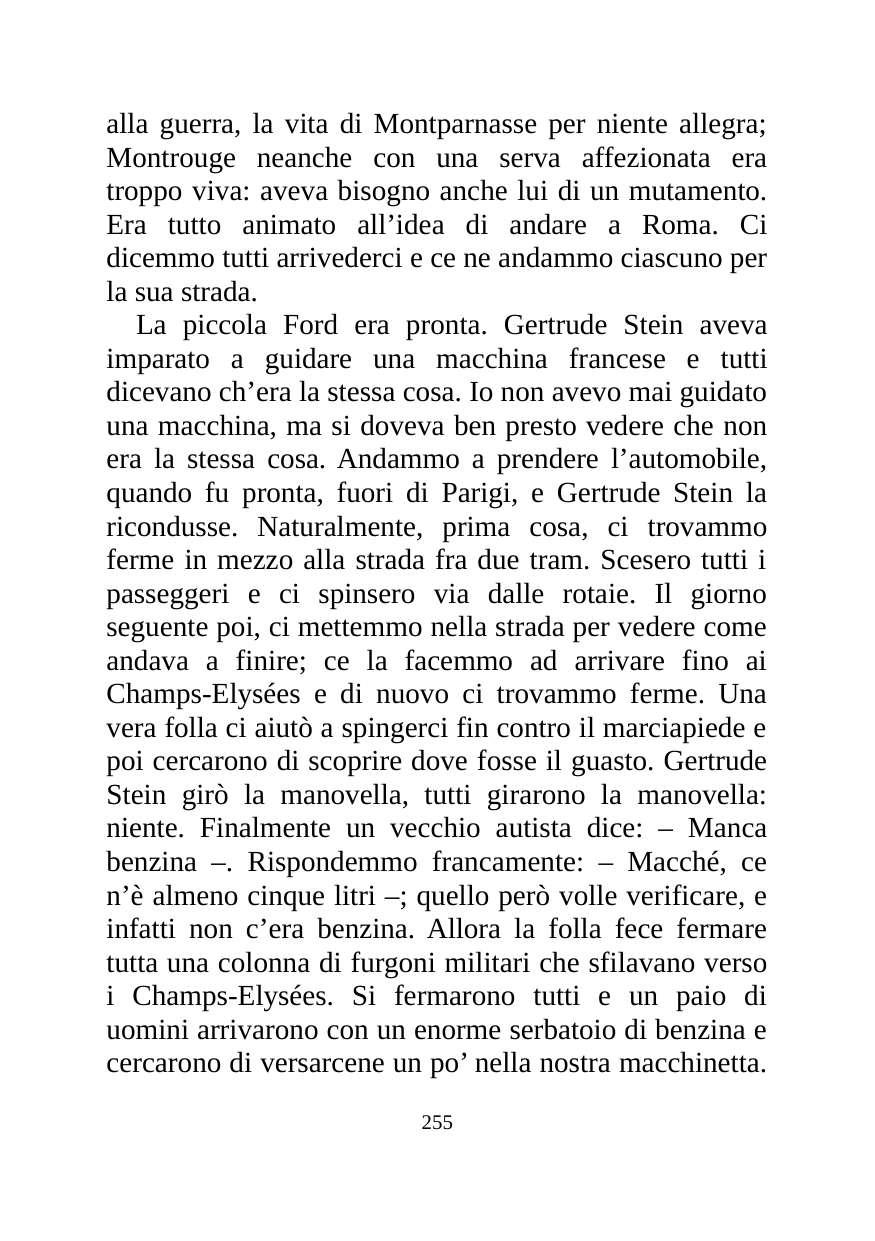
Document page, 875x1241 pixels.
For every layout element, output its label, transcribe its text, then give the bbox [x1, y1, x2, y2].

text alla guerra, la vita di Montparnasse per niente allegra; Montrouge neanche con una serva affezionata era troppo viva: aveva bisogno anche lui di un mutamento. Era tutto animato all’idea di andare a Roma. Ci dicemmo tutti arrivederci e ce ne andammo ciascuno per la sua strada. [106, 106, 768, 307]
text La piccola Ford era pronta. Gertrude Stein aveva imparato a guidare una macchina francese e tutti dicevano ch’era la stessa cosa. Io non avevo mai guidato una macchina, ma si doveva ben presto vedere che non era la stessa cosa. Andammo a prendere l’automobile, quando fu pronta, fuori di Parigi, e Gertrude Stein la ricondusse. Naturalmente, prima cosa, ci trovammo ferme in mezzo alla strada fra due tram. Scesero tutti i passeggeri e ci spinsero via dalle rotaie. Il giorno seguente poi, ci mettemmo nella strada per vedere come andava a finire; ce la facemmo ad arrivare fino ai Champs-Elysées e di nuovo ci trovammo ferme. Una vera folla ci aiutò a spingerci fin contro il marciapiede e poi cercarono di scoprire dove fosse il guasto. Gertrude Stein girò la manovella, tutti girarono la manovella: niente. Finalmente un vecchio autista dice: – Manca benzina –. Rispondemmo francamente: – Macché, ce n’è almeno cinque litri –; quello però volle verificare, e infatti non c’era benzina. Allora la folla fece fermare tutta una colonna di furgoni militari che sfilavano verso i Champs-Elysées. Si fermarono tutti e un paio di uomini arrivarono con un enorme serbatoio di benzina e cercarono di versarcene un po’ nella nostra macchinetta. [106, 307, 768, 1079]
